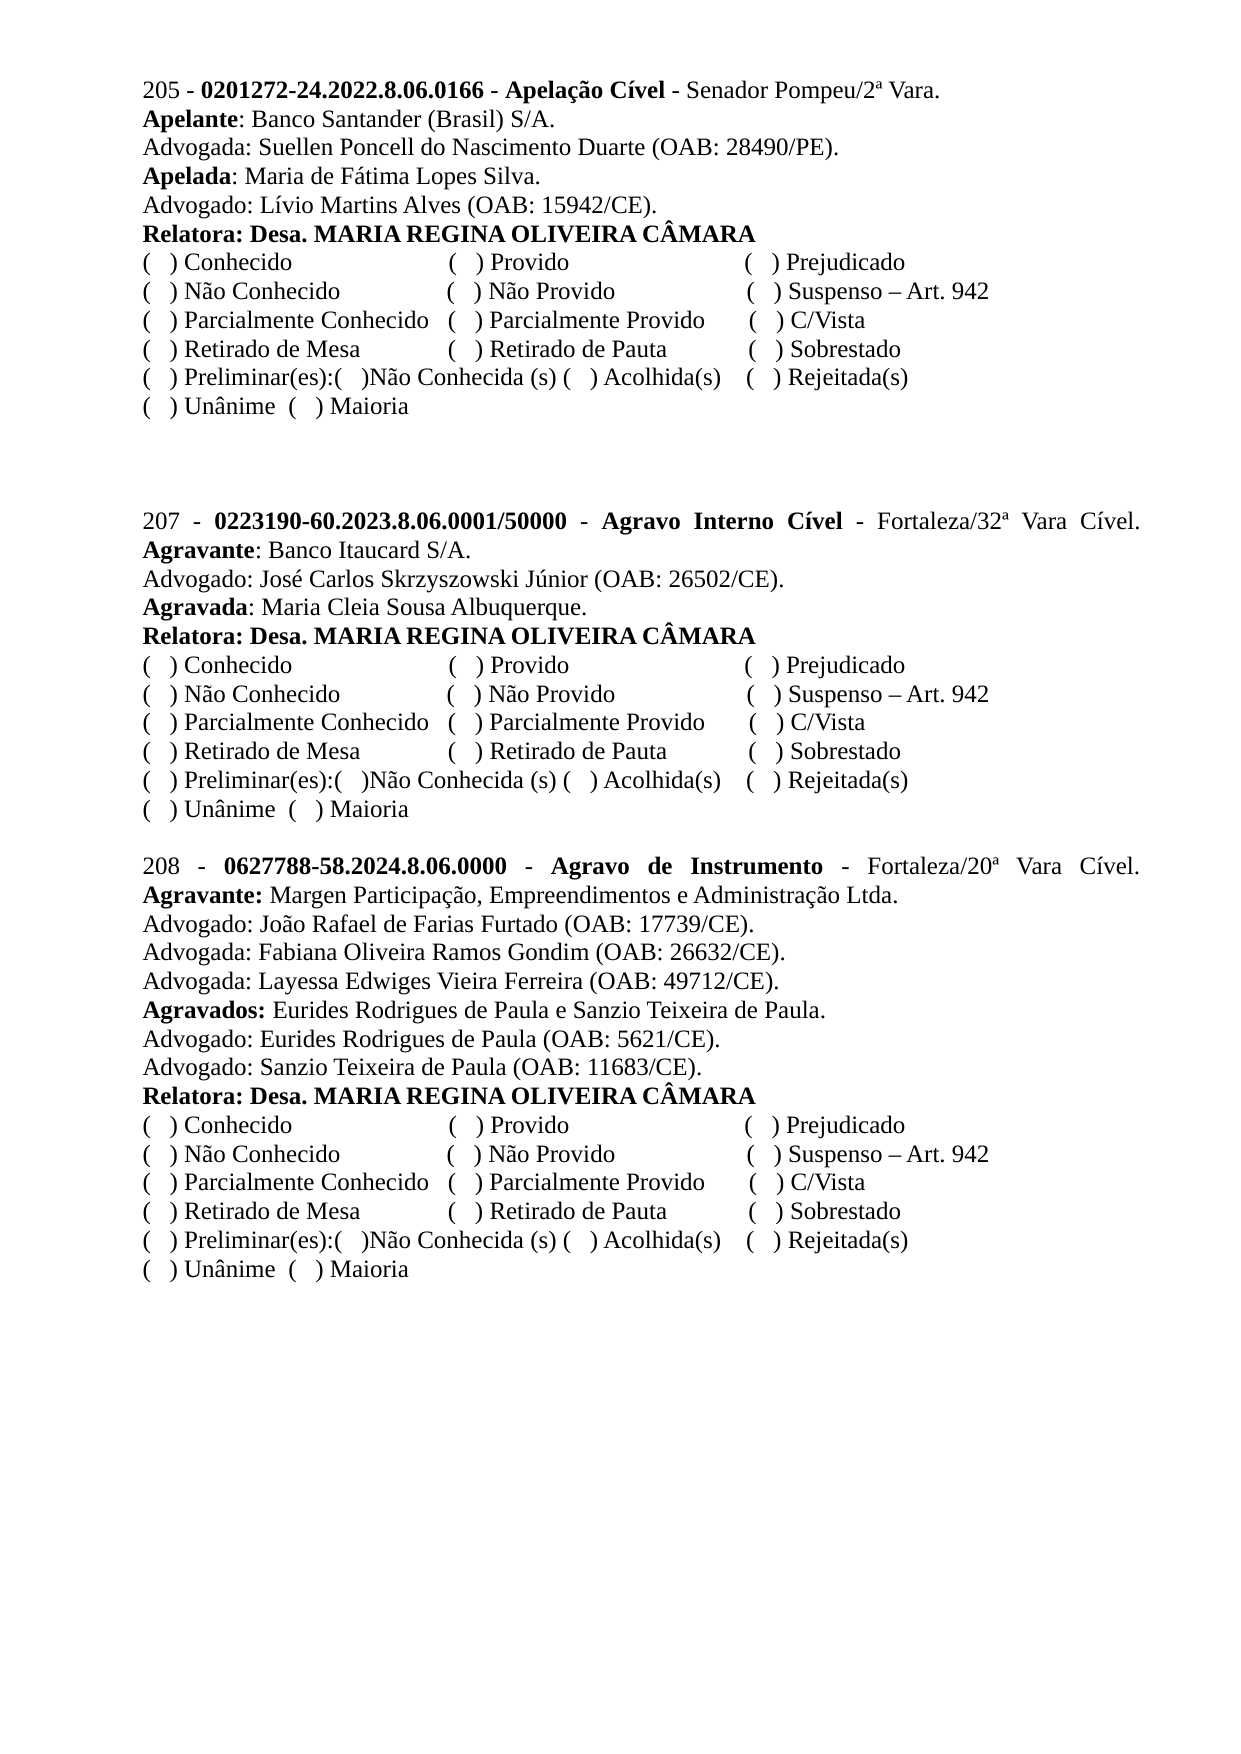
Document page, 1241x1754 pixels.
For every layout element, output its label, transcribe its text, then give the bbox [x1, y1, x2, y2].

text 205 - 0201272-24.2022.8.06.0166 - Apelação Cível - Senador Pompeu/2ª Vara. [142, 75, 1141, 104]
text Advogada: Layessa Edwiges Vieira Ferreira (OAB: 49712/CE). [142, 966, 1141, 995]
text ( ) Conhecido ( ) Provido ( ) Prejudicado [142, 650, 1141, 679]
text Relatora: Desa. MARIA REGINA OLIVEIRA CÂMARA [142, 621, 1141, 650]
text ( ) Unânime ( ) Maioria [142, 794, 1158, 822]
text ( ) Conhecido ( ) Provido ( ) Prejudicado [142, 247, 1141, 276]
text ( ) Não Conhecido ( ) Não Provido ( ) Suspenso – Art. 942 [142, 679, 1158, 707]
text ( ) Retirado de Mesa ( ) Retirado de Pauta ( ) Sobrestado [142, 736, 1158, 765]
text Advogado: José Carlos Skrzyszowski Júnior (OAB: 26502/CE). [142, 564, 1141, 592]
text Advogado: João Rafael de Farias Furtado (OAB: 17739/CE). [142, 909, 1141, 937]
text Apelante: Banco Santander (Brasil) S/A. [142, 104, 1141, 132]
text Advogado: Eurides Rodrigues de Paula (OAB: 5621/CE). [142, 1024, 1141, 1052]
text Relatora: Desa. MARIA REGINA OLIVEIRA CÂMARA [142, 1081, 1141, 1110]
text Agravada: Maria Cleia Sousa Albuquerque. [142, 592, 1141, 621]
text Agravados: Eurides Rodrigues de Paula e Sanzio Teixeira de Paula. [142, 995, 1141, 1024]
text ( ) Parcialmente Conhecido ( ) Parcialmente Provido ( ) C/Vista [142, 1167, 1158, 1196]
text Advogado: Lívio Martins Alves (OAB: 15942/CE). [142, 190, 1141, 219]
text ( ) Não Conhecido ( ) Não Provido ( ) Suspenso – Art. 942 [142, 1139, 1158, 1167]
text ( ) Parcialmente Conhecido ( ) Parcialmente Provido ( ) C/Vista [142, 305, 1158, 334]
text ( ) Parcialmente Conhecido ( ) Parcialmente Provido ( ) C/Vista [142, 707, 1158, 736]
text Advogada: Fabiana Oliveira Ramos Gondim (OAB: 26632/CE). [142, 937, 1141, 966]
text ( ) Retirado de Mesa ( ) Retirado de Pauta ( ) Sobrestado [142, 334, 1158, 362]
text ( ) Unânime ( ) Maioria [142, 1254, 1158, 1282]
text ( ) Conhecido ( ) Provido ( ) Prejudicado [142, 1110, 1141, 1139]
text Advogado: Sanzio Teixeira de Paula (OAB: 11683/CE). [142, 1052, 1141, 1081]
text ( ) Preliminar(es):( )Não Conhecida (s) ( ) Acolhida(s) ( ) Rejeitada(s) [142, 1225, 1158, 1254]
text ( ) Preliminar(es):( )Não Conhecida (s) ( ) Acolhida(s) ( ) Rejeitada(s) [142, 765, 1158, 794]
text Relatora: Desa. MARIA REGINA OLIVEIRA CÂMARA [142, 219, 1141, 247]
text Apelada: Maria de Fátima Lopes Silva. [142, 161, 1141, 190]
text ( ) Preliminar(es):( )Não Conhecida (s) ( ) Acolhida(s) ( ) Rejeitada(s) [142, 362, 1158, 391]
text ( ) Retirado de Mesa ( ) Retirado de Pauta ( ) Sobrestado [142, 1196, 1158, 1225]
text Advogada: Suellen Poncell do Nascimento Duarte (OAB: 28490/PE). [142, 132, 1141, 161]
text ( ) Não Conhecido ( ) Não Provido ( ) Suspenso – Art. 942 [142, 276, 1158, 305]
text ( ) Unânime ( ) Maioria [142, 391, 1158, 420]
text 207 - 0223190-60.2023.8.06.0001/50000 - Agravo Interno Cível - Fortaleza/32ª Vara Cível. Agravante: Banco Itaucard S/A. [142, 506, 1141, 564]
text 208 - 0627788-58.2024.8.06.0000 - Agravo de Instrumento - Fortaleza/20ª Vara Cível. Agravante: Margen Participação, Empreendimentos e Administração Ltda. [142, 851, 1141, 909]
